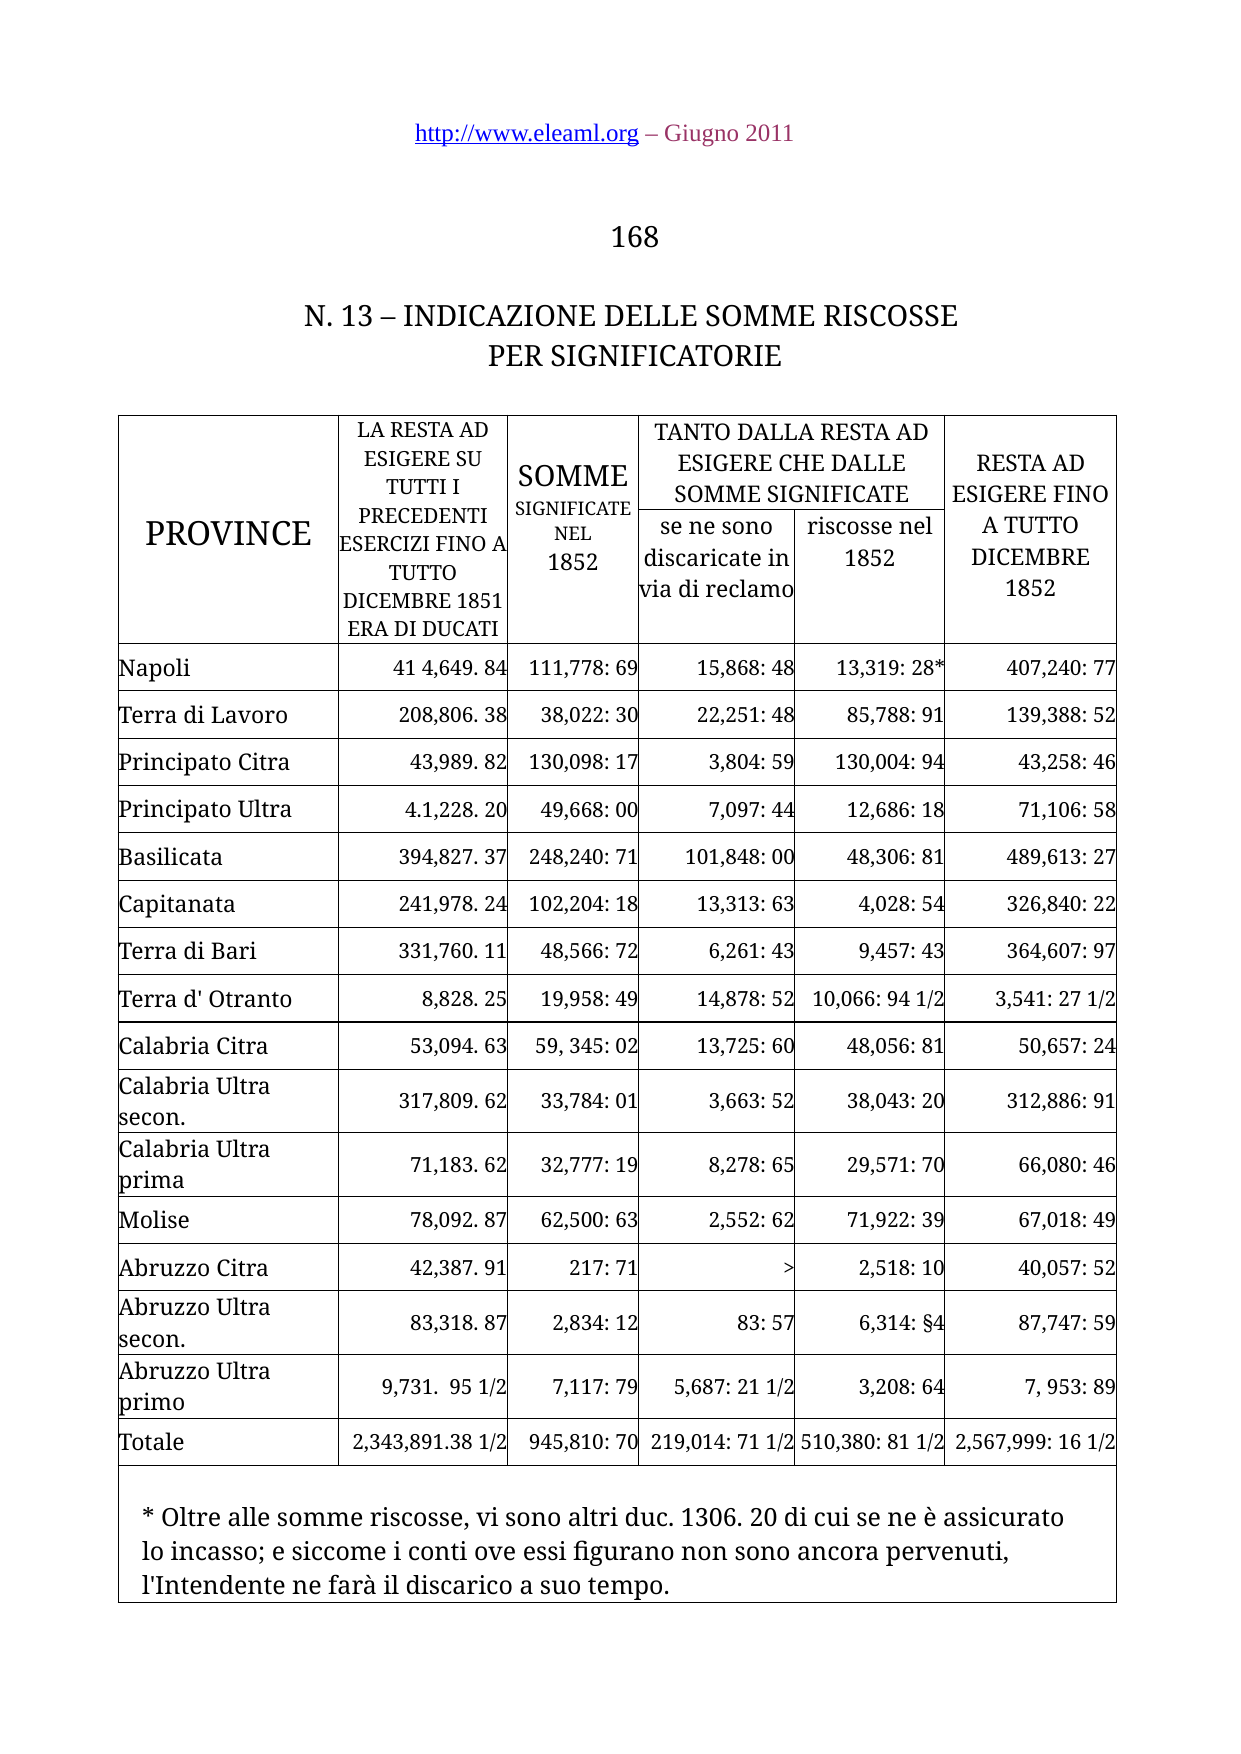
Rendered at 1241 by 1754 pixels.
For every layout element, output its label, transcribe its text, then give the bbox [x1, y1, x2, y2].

table_cell 7, 953: 89 [945, 1355, 1116, 1417]
table_cell 59, 345: 02 [508, 1023, 638, 1069]
table_cell 78,092. 87 [339, 1197, 507, 1243]
table_cell 71,922: 39 [795, 1197, 944, 1243]
table_cell 3,663: 52 [639, 1070, 794, 1132]
table_cell 3,541: 27 1/2 [945, 975, 1116, 1021]
table_cell 12,686: 18 [795, 786, 944, 832]
table_cell 331,760. 11 [339, 928, 507, 974]
table_cell Calabria Citra [119, 1023, 338, 1069]
table_cell se ne sono discaricate in via di reclamo [639, 510, 794, 643]
table_cell 248,240: 71 [508, 833, 638, 879]
table_cell 85,788: 91 [795, 691, 944, 738]
table_cell 2,552: 62 [639, 1197, 794, 1243]
table_cell 32,777: 19 [508, 1133, 638, 1196]
table_cell 945,810: 70 [508, 1419, 638, 1465]
table_cell Abruzzo Ultra secon. [119, 1291, 338, 1354]
table_cell 394,827. 37 [339, 833, 507, 879]
table_cell 364,607: 97 [945, 928, 1116, 974]
table_cell 326,840: 22 [945, 881, 1116, 927]
table_cell Abruzzo Ultra primo [119, 1355, 338, 1417]
table_cell 2,343,891.38 1/2 [339, 1419, 507, 1465]
table_cell 3,804: 59 [639, 739, 794, 785]
table_cell 6,314: §4 [795, 1291, 944, 1354]
table_cell 6,261: 43 [639, 928, 794, 974]
table_cell 87,747: 59 [945, 1291, 1116, 1354]
table_header RESTA AD ESIGERE FINO A TUTTO DICEMBRE 1852 [945, 416, 1116, 643]
table_cell 407,240: 77 [945, 644, 1116, 690]
table_cell 71,106: 58 [945, 786, 1116, 832]
table_cell 130,098: 17 [508, 739, 638, 785]
table_cell 48,566: 72 [508, 928, 638, 974]
table_cell 50,657: 24 [945, 1023, 1116, 1069]
table_cell 8,278: 65 [639, 1133, 794, 1196]
table_cell 317,809. 62 [339, 1070, 507, 1132]
table_cell 10,066: 94 1/2 [795, 975, 944, 1021]
table_cell Capitanata [119, 881, 338, 927]
table_header TANTO DALLA RESTA AD ESIGERE CHE DALLE SOMME SIGNIFICATE [639, 416, 944, 509]
table_cell riscosse nel 1852 [795, 510, 944, 643]
table_cell 2,518: 10 [795, 1244, 944, 1290]
table_cell Calabria Ultra secon. [119, 1070, 338, 1132]
table_cell Terra di Lavoro [119, 691, 338, 738]
table_cell 14,878: 52 [639, 975, 794, 1021]
table_cell * Oltre alle somme riscosse, vi sono altri duc. 1306. 20 di cui se ne è assicurato lo incasso; e siccome i conti ove essi figurano non sono ancora pervenuti, l'Intendente ne farà il discarico a suo tempo. [119, 1466, 1116, 1602]
table_cell 219,014: 71 1/2 [639, 1419, 794, 1465]
table_cell > [639, 1244, 794, 1290]
text PER SIGNIFICATORIE [118, 335, 1122, 375]
table_cell 42,387. 91 [339, 1244, 507, 1290]
table_cell 48,306: 81 [795, 833, 944, 879]
table_cell 83,318. 87 [339, 1291, 507, 1354]
table_cell Napoli [119, 644, 338, 690]
table_cell 208,806. 38 [339, 691, 507, 738]
table_cell 13,313: 63 [639, 881, 794, 927]
table_cell 66,080: 46 [945, 1133, 1116, 1196]
table_cell 9,457: 43 [795, 928, 944, 974]
table_cell 2,567,999: 16 1/2 [945, 1419, 1116, 1465]
table_cell Terra d' Otranto [119, 975, 338, 1021]
table_cell 41 4,649. 84 [339, 644, 507, 690]
table_cell 40,057: 52 [945, 1244, 1116, 1290]
table_cell 19,958: 49 [508, 975, 638, 1021]
table_cell 13,319: 28* [795, 644, 944, 690]
table_cell Molise [119, 1197, 338, 1243]
table_cell 217: 71 [508, 1244, 638, 1290]
table_cell 2,834: 12 [508, 1291, 638, 1354]
table_cell Calabria Ultra prima [119, 1133, 338, 1196]
table_cell Terra di Bari [119, 928, 338, 974]
text N. 13 – INDICAZIONE DELLE SOMME RISCOSSE [118, 295, 1122, 335]
table_cell 111,778: 69 [508, 644, 638, 690]
table_cell 241,978. 24 [339, 881, 507, 927]
table_cell 22,251: 48 [639, 691, 794, 738]
table_cell 312,886: 91 [945, 1070, 1116, 1132]
table_cell 3,208: 64 [795, 1355, 944, 1417]
table_cell 62,500: 63 [508, 1197, 638, 1243]
table_cell 38,022: 30 [508, 691, 638, 738]
table_cell Principato Ultra [119, 786, 338, 832]
table_cell 29,571: 70 [795, 1133, 944, 1196]
table_cell 5,687: 21 1/2 [639, 1355, 794, 1417]
table_cell 510,380: 81 1/2 [795, 1419, 944, 1465]
table_cell 67,018: 49 [945, 1197, 1116, 1243]
table_cell 83: 57 [639, 1291, 794, 1354]
text 168 [118, 216, 1122, 256]
table_cell 139,388: 52 [945, 691, 1116, 738]
table_cell 38,043: 20 [795, 1070, 944, 1132]
table_cell 8,828. 25 [339, 975, 507, 1021]
table_header PROVINCE [119, 416, 338, 643]
table_cell 7,117: 79 [508, 1355, 638, 1417]
table_cell 130,004: 94 [795, 739, 944, 785]
table_cell Totale [119, 1419, 338, 1465]
table_cell 49,668: 00 [508, 786, 638, 832]
table_cell 101,848: 00 [639, 833, 794, 879]
table_header SOMME SIGNIFICATE NEL 1852 [508, 416, 638, 643]
table_cell 4,028: 54 [795, 881, 944, 927]
table_cell 48,056: 81 [795, 1023, 944, 1069]
table_cell Abruzzo Citra [119, 1244, 338, 1290]
table_header LA RESTA AD ESIGERE SU TUTTI I PRECEDENTI ESERCIZI FINO A TUTTO DICEMBRE 1851 ERA DI DUCATI [339, 416, 507, 643]
table_cell 15,868: 48 [639, 644, 794, 690]
table_cell 4.1,228. 20 [339, 786, 507, 832]
table_cell 71,183. 62 [339, 1133, 507, 1196]
table_cell 7,097: 44 [639, 786, 794, 832]
table_cell 102,204: 18 [508, 881, 638, 927]
table_cell Basilicata [119, 833, 338, 879]
table_cell 489,613: 27 [945, 833, 1116, 879]
table_cell 13,725: 60 [639, 1023, 794, 1069]
table_cell 43,989. 82 [339, 739, 507, 785]
table_cell 43,258: 46 [945, 739, 1116, 785]
table_cell 53,094. 63 [339, 1023, 507, 1069]
table_cell 33,784: 01 [508, 1070, 638, 1132]
table_cell 9,731. 95 1/2 [339, 1355, 507, 1417]
table_cell Principato Citra [119, 739, 338, 785]
